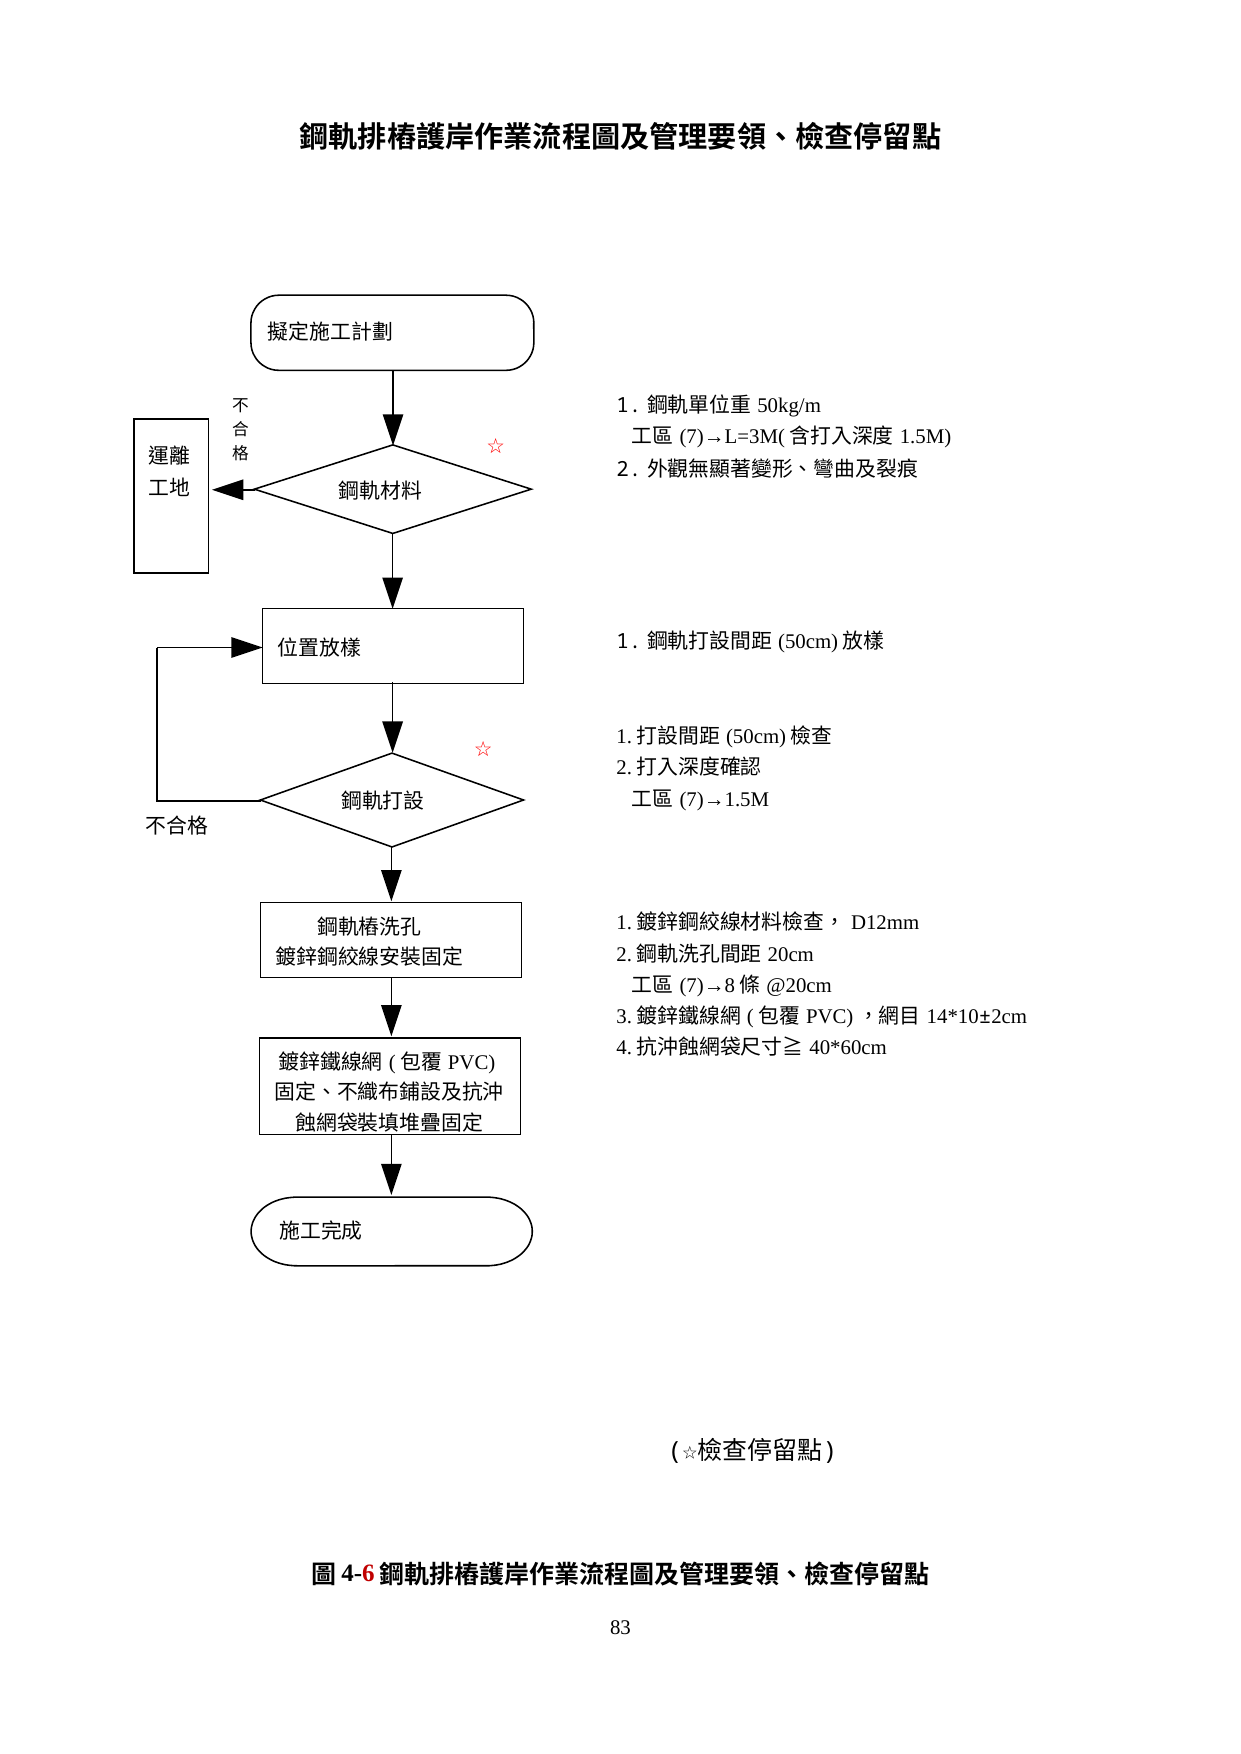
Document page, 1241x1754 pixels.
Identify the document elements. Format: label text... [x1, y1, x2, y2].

text (☆檢查停留點) [667, 1430, 852, 1466]
text 鋼軌排樁護岸作業流程圖及管理要領、檢查停留點 [71, 93, 1169, 156]
text 圖4-6鋼軌排樁護岸作業流程圖及管理要領、檢查停留點 [71, 1531, 1169, 1593]
